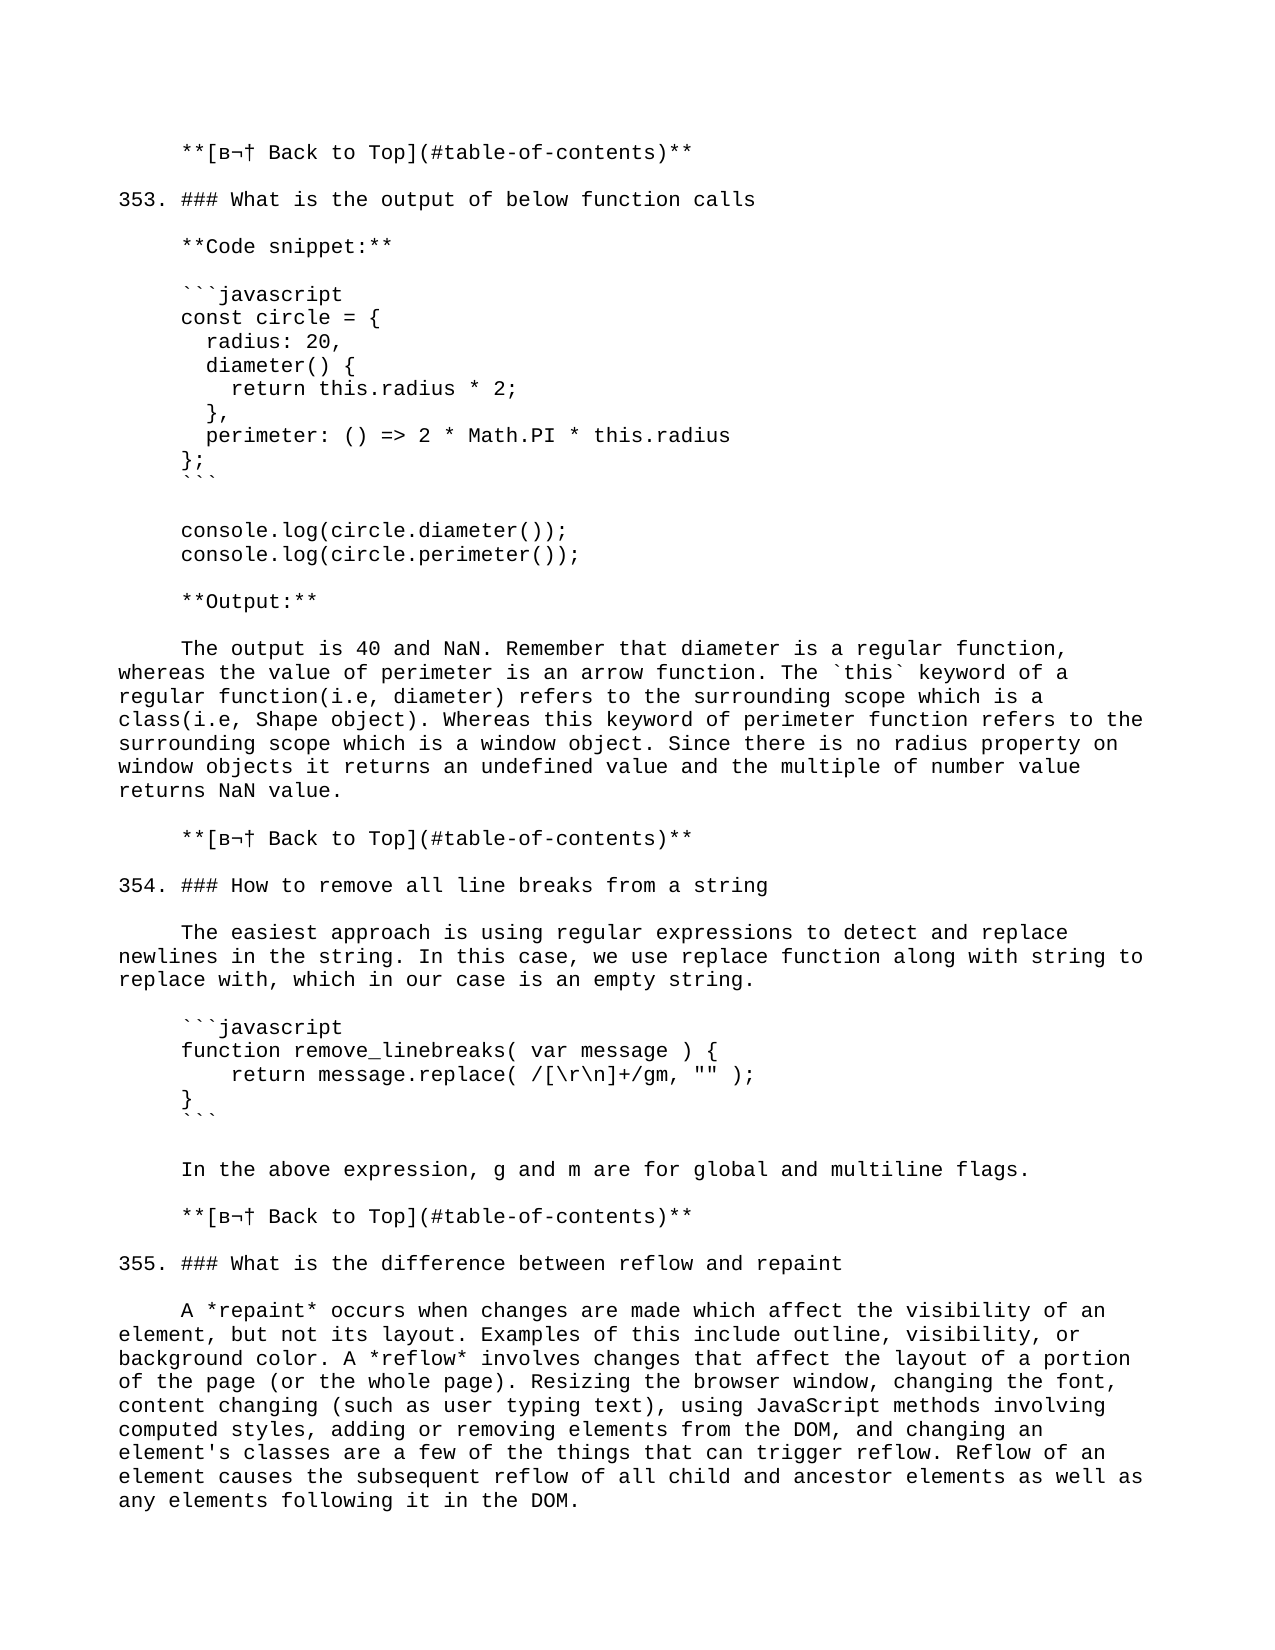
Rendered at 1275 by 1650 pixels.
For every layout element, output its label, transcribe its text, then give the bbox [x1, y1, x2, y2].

text function remove_linebreaks( var message ) { [118, 1040, 1157, 1064]
text 354. ### How to remove all line breaks from a string [118, 875, 1157, 898]
text 355. ### What is the difference between reflow and repaint [118, 1253, 1157, 1277]
text ```javascript [118, 284, 1157, 307]
text ``` [118, 1111, 1157, 1135]
text 353. ### What is the output of below function calls [118, 189, 1157, 213]
text In the above expression, g and m are for global and multiline flags. [118, 1158, 1157, 1182]
text **Code snippet:** [118, 236, 1157, 260]
text }, [118, 402, 1157, 426]
text } [118, 1088, 1157, 1111]
text The easiest approach is using regular expressions to detect and replace newlines in the string. In this case, we use replace function along with string to replace with, which in our case is an empty string. [118, 922, 1157, 993]
text A *repaint* occurs when changes are made which affect the visibility of an element, but not its layout. Examples of this include outline, visibility, or background color. A *reflow* involves changes that affect the layout of a portion of the page (or the whole page). Resizing the browser window, changing the font, content changing (such as user typing text), using JavaScript methods involving computed styles, adding or removing elements from the DOM, and changing an element's classes are a few of the things that can trigger reflow. Reflow of an element causes the subsequent reflow of all child and ancestor elements as well as any elements following it in the DOM. [118, 1300, 1157, 1513]
text **[в¬† Back to Top](#table-of-contents)** [118, 142, 1157, 165]
text radius: 20, [118, 331, 1157, 354]
text }; [118, 449, 1157, 473]
text **[в¬† Back to Top](#table-of-contents)** [118, 827, 1157, 851]
text **Output:** [118, 591, 1157, 615]
text return this.radius * 2; [118, 378, 1157, 402]
text console.log(circle.diameter()); [118, 520, 1157, 544]
text return message.replace( /[\r\n]+/gm, "" ); [118, 1064, 1157, 1088]
text ```javascript [118, 1017, 1157, 1040]
text ``` [118, 473, 1157, 496]
text diameter() { [118, 354, 1157, 378]
text perimeter: () => 2 * Math.PI * this.radius [118, 426, 1157, 449]
text The output is 40 and NaN. Remember that diameter is a regular function, whereas the value of perimeter is an arrow function. The `this` keyword of a regular function(i.e, diameter) refers to the surrounding scope which is a class(i.e, Shape object). Whereas this keyword of perimeter function refers to the surrounding scope which is a window object. Since there is no radius property on window objects it returns an undefined value and the multiple of number value returns NaN value. [118, 638, 1157, 804]
text console.log(circle.perimeter()); [118, 544, 1157, 567]
text **[в¬† Back to Top](#table-of-contents)** [118, 1206, 1157, 1229]
text const circle = { [118, 307, 1157, 331]
